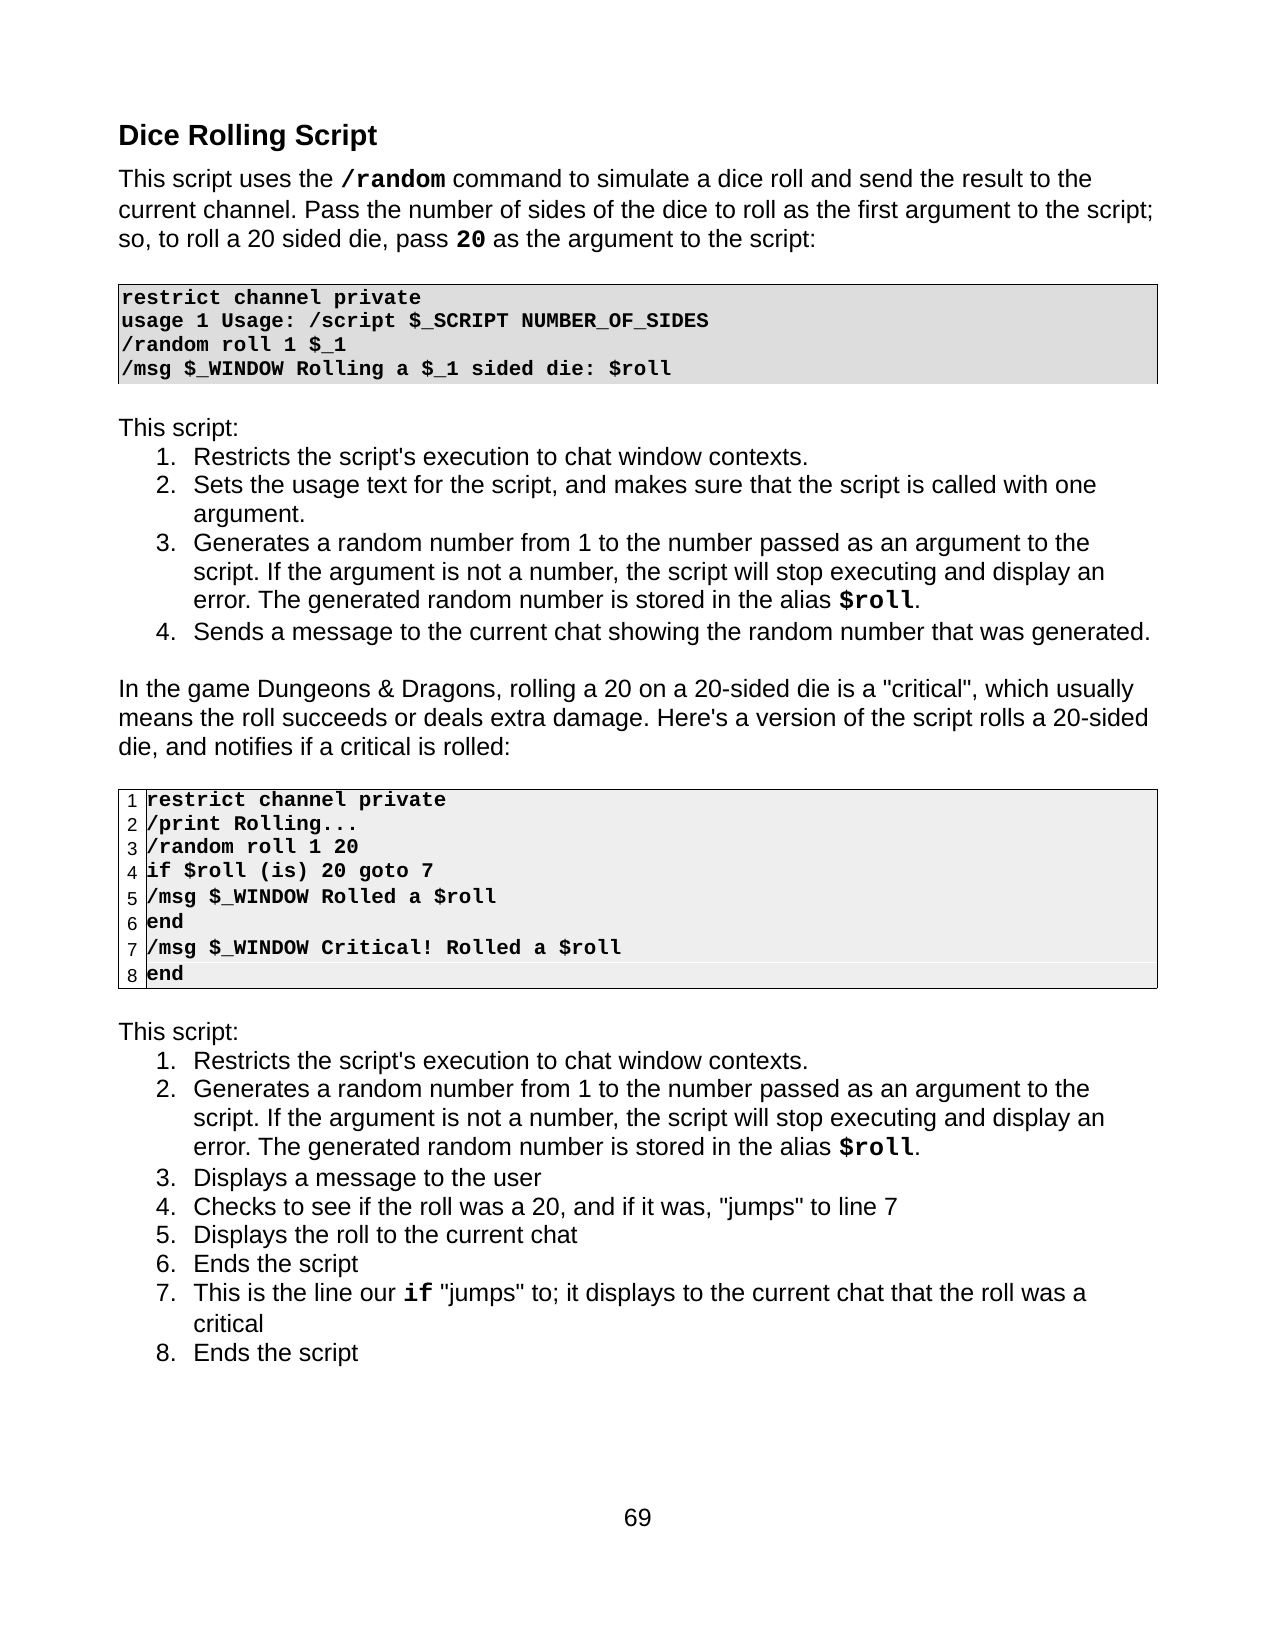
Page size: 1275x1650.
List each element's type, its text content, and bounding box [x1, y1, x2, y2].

table_cell /msg $_WINDOW Critical! Rolled a $roll [147, 937, 1157, 962]
list Checks to see if the roll was a 20, and if it was, "jumps" to line 7 [156, 1192, 1157, 1220]
table_cell 4 [119, 860, 146, 886]
subtitle Dice Rolling Script [118, 118, 1157, 152]
list Sets the usage text for the script, and makes sure that the script is called with one argument. [156, 471, 1157, 528]
table_cell end [147, 911, 1157, 937]
list Generates a random number from 1 to the number passed as an argument to the script. If the argument is not a number, the script will stop executing and display an error. The generated random number is stored in the alias $roll. [156, 1074, 1157, 1163]
text This script: [118, 1017, 1157, 1046]
text In the game Dungeons & Dragons, rolling a 20 on a 20-sided die is a "critical", which usually means the roll succeeds or deals extra damage. Here's a version of the script rolls a 20-sided die, and notifies if a critical is rolled: [118, 674, 1157, 760]
list Generates a random number from 1 to the number passed as an argument to the script. If the argument is not a number, the script will stop executing and display an error. The generated random number is stored in the alias $roll. [156, 528, 1157, 616]
table_cell 8 [119, 963, 146, 988]
table_cell /print Rolling... [147, 813, 1157, 836]
table_cell if $roll (is) 20 goto 7 [147, 860, 1157, 886]
table_cell /msg $_WINDOW Rolled a $roll [147, 886, 1157, 911]
table_cell 5 [119, 886, 146, 911]
list Restricts the script's execution to chat window contexts. [156, 442, 1157, 471]
table_header 1 [119, 790, 146, 813]
table_header restrict channel private [147, 790, 1157, 813]
list Restricts the script's execution to chat window contexts. [156, 1046, 1157, 1074]
text This script: [118, 413, 1157, 442]
list Ends the script [156, 1338, 1157, 1366]
table_cell 6 [119, 911, 146, 937]
table_cell 3 [119, 836, 146, 860]
list Sends a message to the current chat showing the random number that was generated. [156, 616, 1157, 645]
table_cell end [147, 963, 1157, 988]
list Ends the script [156, 1249, 1157, 1278]
text This script uses the /random command to simulate a dice roll and send the result to the current channel. Pass the number of sides of the dice to roll as the first argument to the script; so, to roll a 20 sided die, pass 20 as the argument to the script: [118, 164, 1157, 255]
list Displays a message to the user [156, 1163, 1157, 1192]
table_header restrict channel private usage 1 Usage: /script $_SCRIPT NUMBER_OF_SIDES /random roll 1 $_1 /msg $_WINDOW Rolling a $_1 sided die: $roll [119, 285, 1157, 384]
list Displays the roll to the current chat [156, 1220, 1157, 1249]
table_cell 2 [119, 813, 146, 836]
table_cell /random roll 1 20 [147, 836, 1157, 860]
table_cell 7 [119, 937, 146, 962]
list This is the line our if "jumps" to; it displays to the current chat that the roll was a critical [156, 1278, 1157, 1338]
